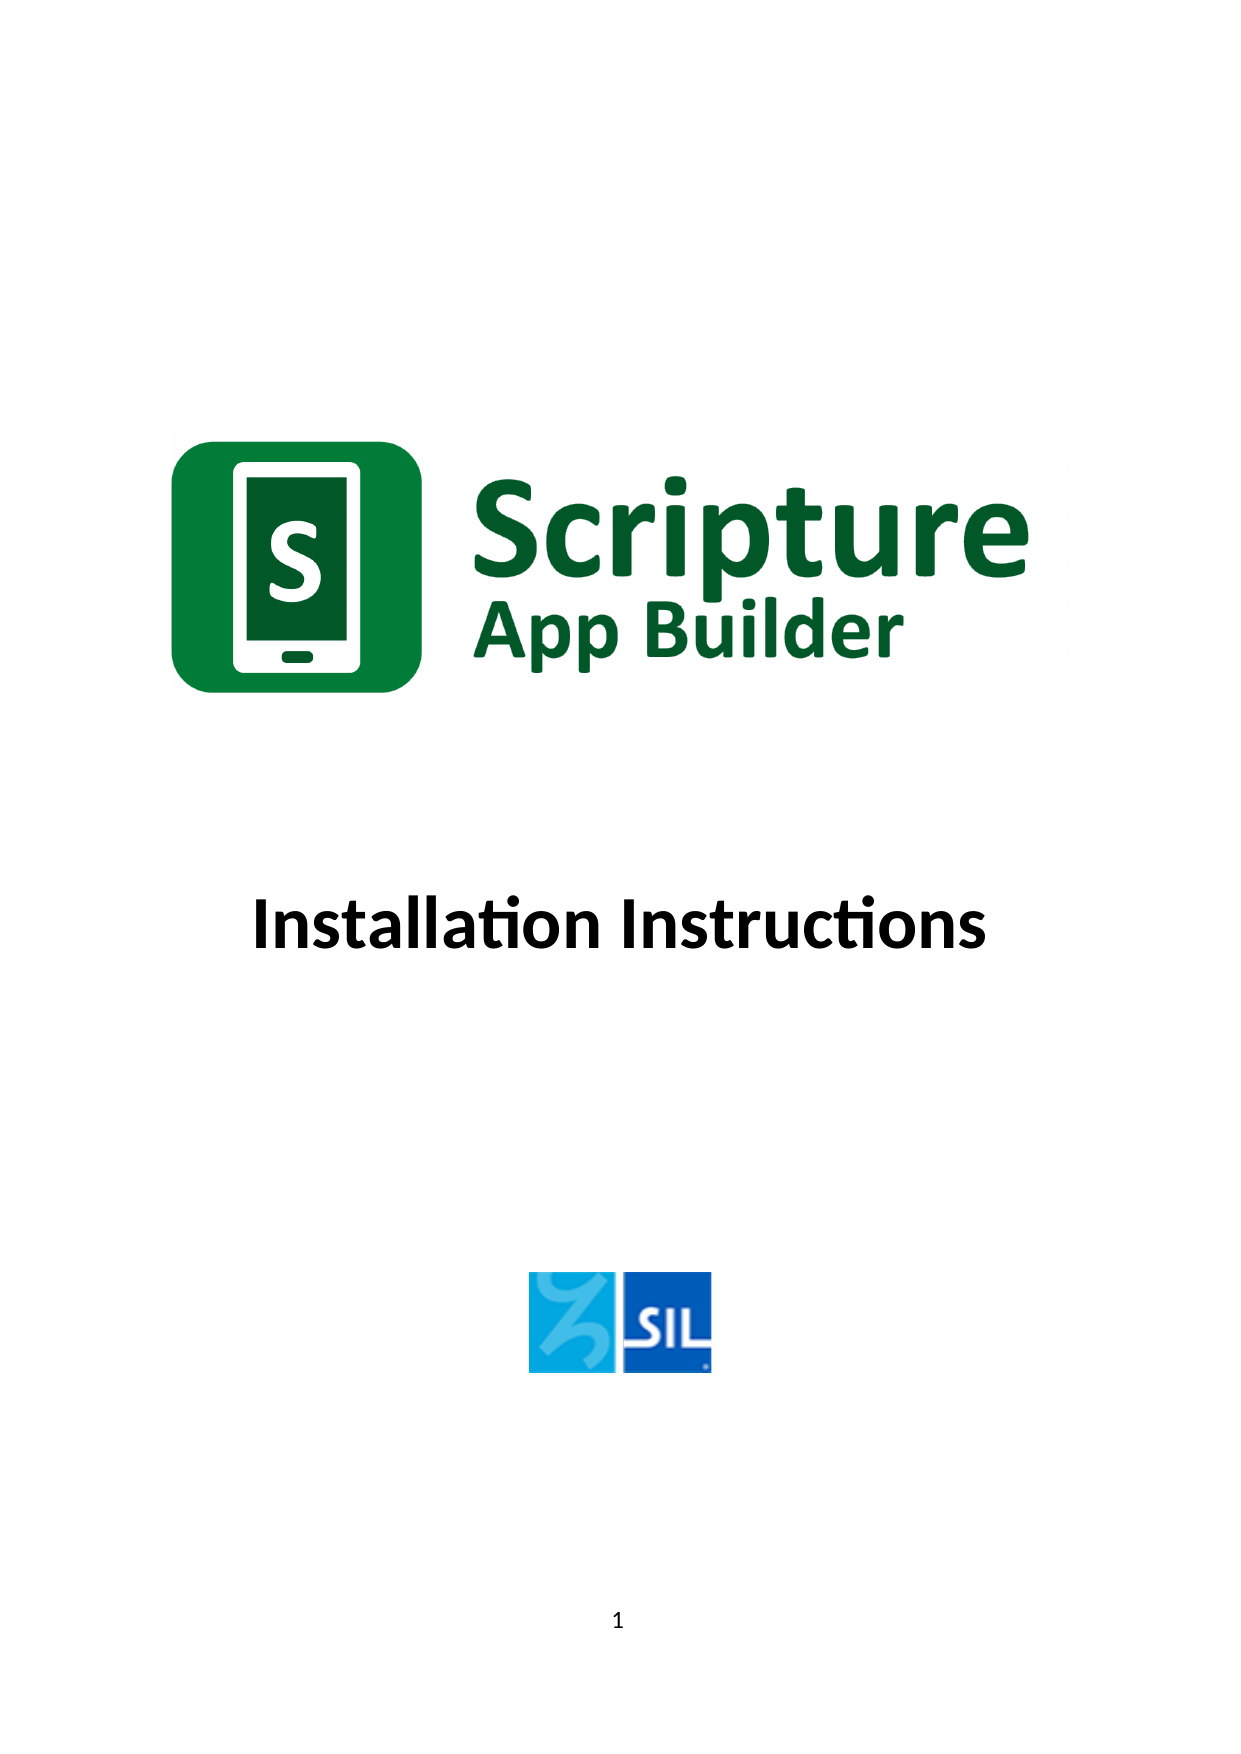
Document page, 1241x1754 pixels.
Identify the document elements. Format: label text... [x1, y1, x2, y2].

text Installation Instructions [171, 876, 1069, 968]
picture [171, 427, 1069, 693]
picture [528, 1272, 712, 1373]
picture [537, 1272, 609, 1368]
